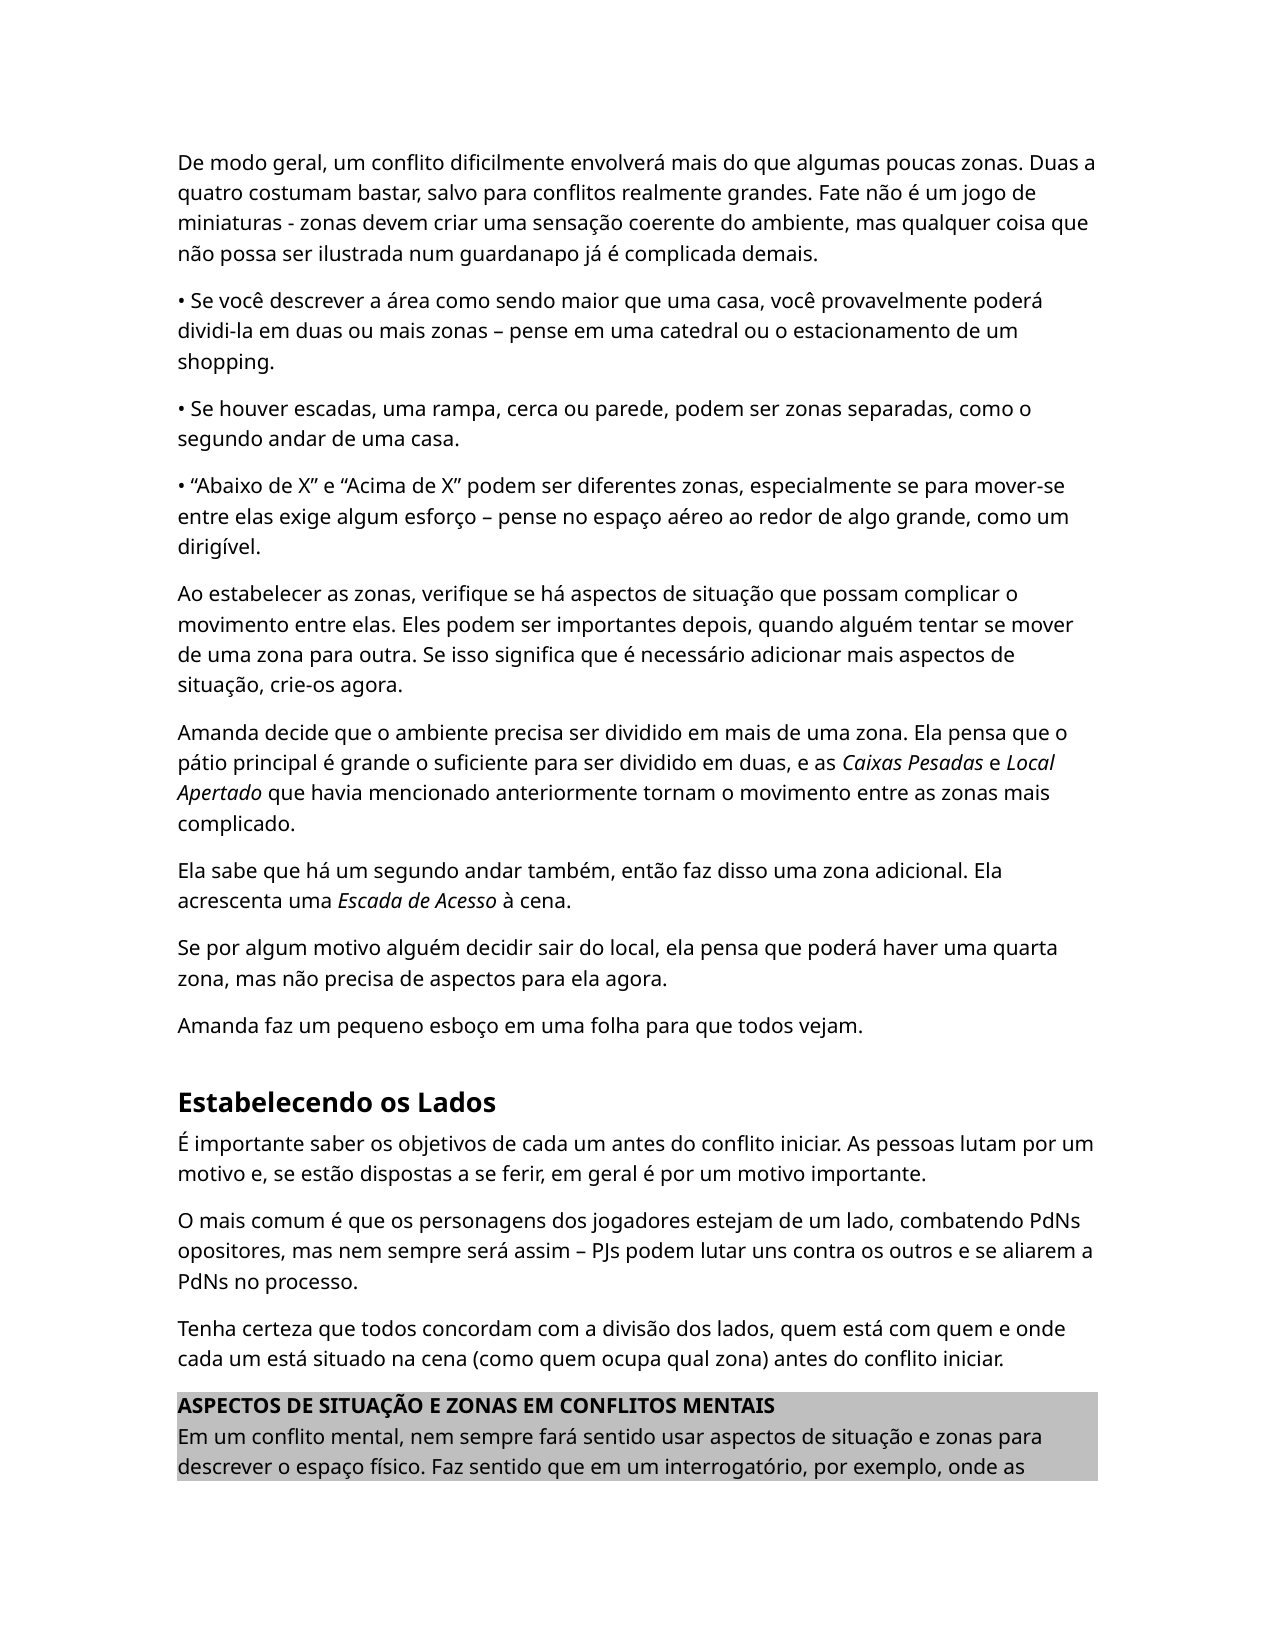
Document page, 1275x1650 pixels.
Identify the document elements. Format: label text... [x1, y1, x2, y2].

text • “Abaixo de X” e “Acima de X” podem ser diferentes zonas, especialmente se para mover-se entre elas exige algum esforço – pense no espaço aéreo ao redor de algo grande, como um dirigível. [177, 471, 1098, 561]
text Ela sabe que há um segundo andar também, então faz disso uma zona adicional. Ela acrescenta uma Escada de Acesso à cena. [177, 856, 1098, 915]
text Se por algum motivo alguém decidir sair do local, ela pensa que poderá haver uma quarta zona, mas não precisa de aspectos para ela agora. [177, 933, 1098, 992]
text O mais comum é que os personagens dos jogadores estejam de um lado, combatendo PdNs opositores, mas nem sempre será assim – PJs podem lutar uns contra os outros e se aliarem a PdNs no processo. [177, 1206, 1098, 1295]
text Ao estabelecer as zonas, verifique se há aspectos de situação que possam complicar o movimento entre elas. Eles podem ser importantes depois, quando alguém tentar se mover de uma zona para outra. Se isso significa que é necessário adicionar mais aspectos de situação, crie-os agora. [177, 579, 1098, 699]
text ASPECTOS DE SITUAÇÃO E ZONAS EM CONFLITOS MENTAIS Em um conﬂito mental, nem sempre fará sentido usar aspectos de situação e zonas para descrever o espaço físico. Faz sentido que em um interrogatório, por exemplo, onde as [177, 1392, 1098, 1481]
text Amanda faz um pequeno esboço em uma folha para que todos vejam. [177, 1011, 1098, 1039]
text • Se você descrever a área como sendo maior que uma casa, você provavelmente poderá dividi-la em duas ou mais zonas – pense em uma catedral ou o estacionamento de um shopping. [177, 286, 1098, 375]
text • Se houver escadas, uma rampa, cerca ou parede, podem ser zonas separadas, como o segundo andar de uma casa. [177, 394, 1098, 453]
text Amanda decide que o ambiente precisa ser dividido em mais de uma zona. Ela pensa que o pátio principal é grande o suficiente para ser dividido em duas, e as Caixas Pesadas e Local Apertado que havia mencionado anteriormente tornam o movimento entre as zonas mais complicado. [177, 718, 1098, 837]
text De modo geral, um conﬂito dificilmente envolverá mais do que algumas poucas zonas. Duas a quatro costumam bastar, salvo para conﬂitos realmente grandes. Fate não é um jogo de miniaturas - zonas devem criar uma sensação coerente do ambiente, mas qualquer coisa que não possa ser ilustrada num guardanapo já é complicada demais. [177, 148, 1098, 267]
text Tenha certeza que todos concordam com a divisão dos lados, quem está com quem e onde cada um está situado na cena (como quem ocupa qual zona) antes do conﬂito iniciar. [177, 1314, 1098, 1373]
subtitle Estabelecendo os Lados [177, 1083, 1098, 1120]
text É importante saber os objetivos de cada um antes do conﬂito iniciar. As pessoas lutam por um motivo e, se estão dispostas a se ferir, em geral é por um motivo importante. [177, 1129, 1098, 1187]
